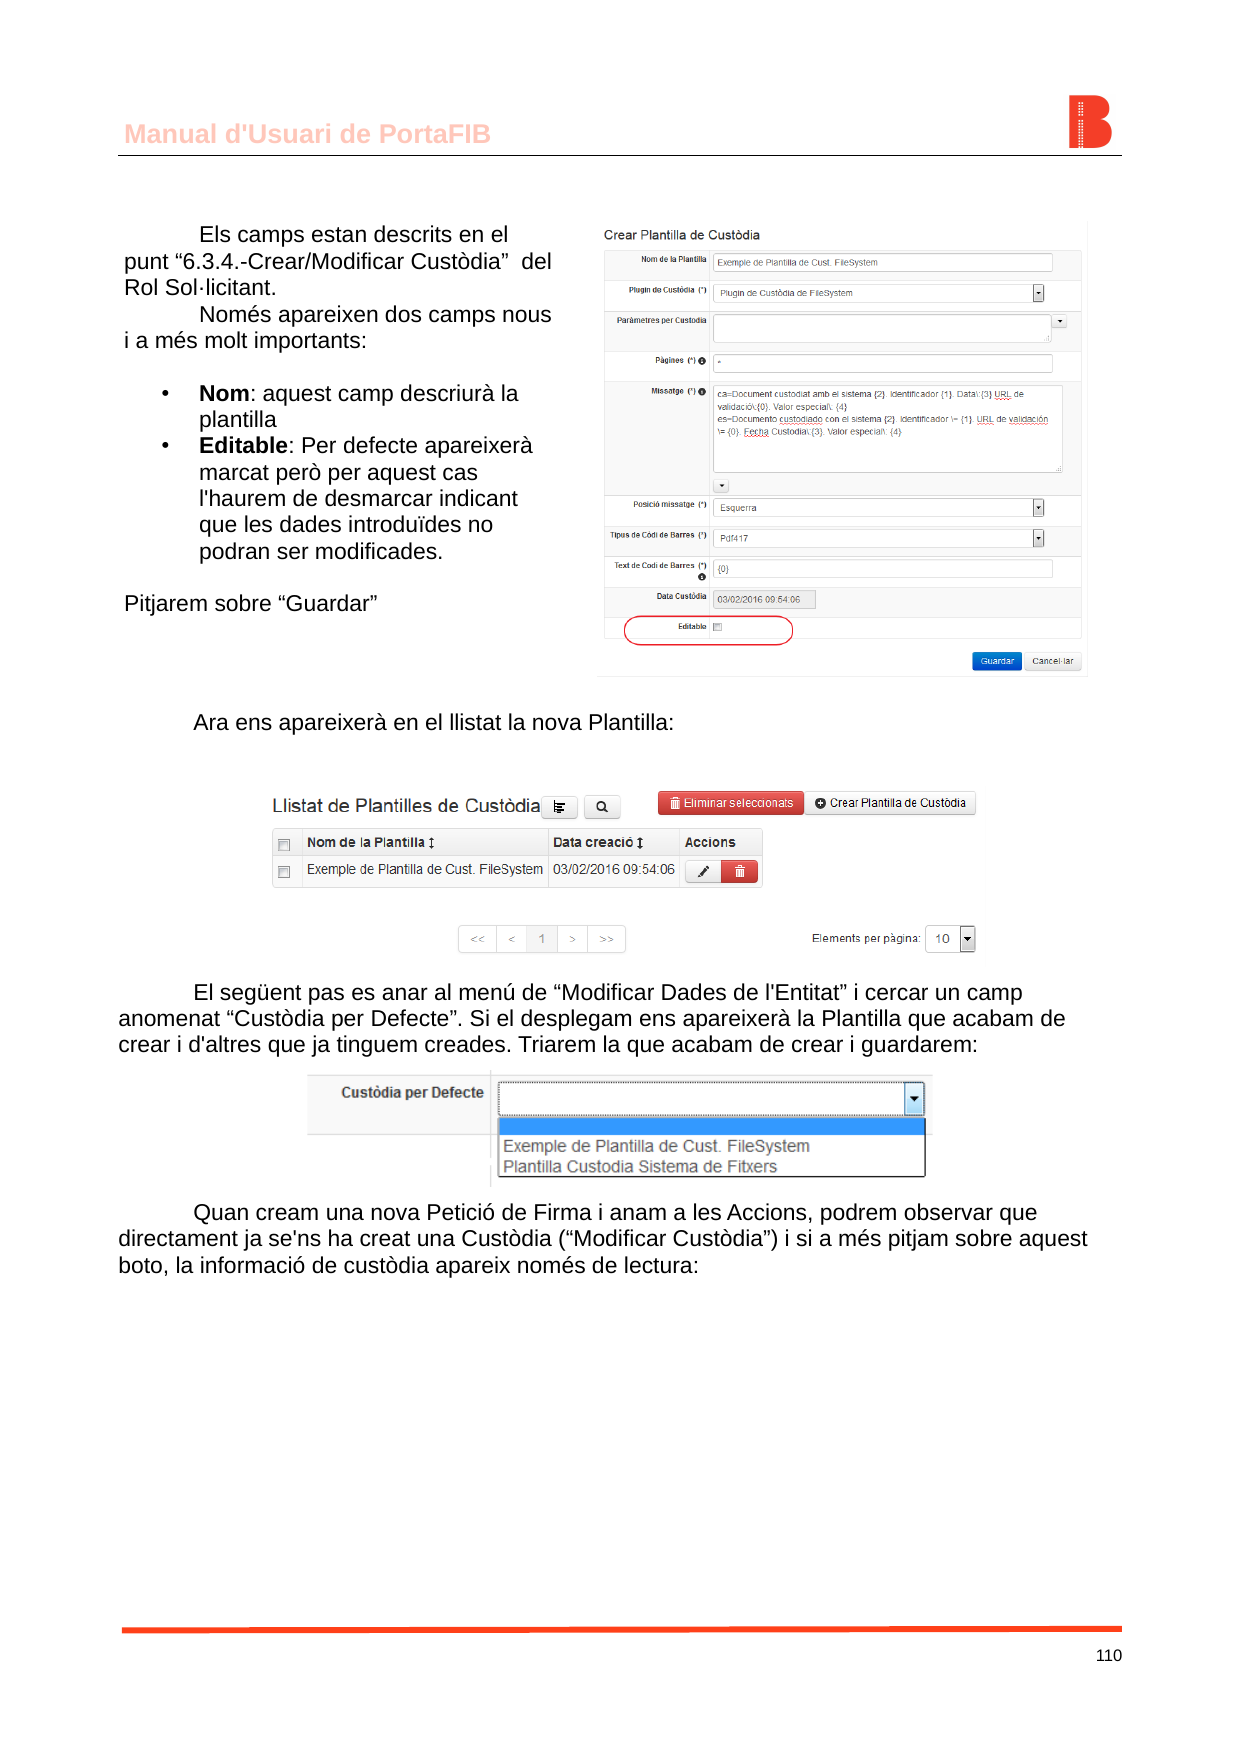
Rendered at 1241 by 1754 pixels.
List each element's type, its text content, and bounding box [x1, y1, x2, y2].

text Ara ens apareixerà en el llistat la nova Plantilla: [118, 709, 1122, 735]
picture [255, 786, 986, 967]
table_header Els camps estan descrits en el punt “6.3.4.-Crear/Modificar Custòdia” del Rol Sol·licitant. Només apareixen dos camps nous i a més molt importants: Nom: aquest camp descriurà la plantilla Editable: Per defecte apareixerà marcat però per aquest cas l'haurem de desmarcar indicant que les dades introduïdes no podran ser modificades. Pitjarem sobre “Guardar” [118, 216, 562, 709]
text Quan cream una nova Petició de Firma i anam a les Accions, podrem observar que directament ja se'ns ha creat una Custòdia (“Modificar Custòdia”) i si a més pitjam sobre aquest boto, la informació de custòdia apareix només de lectura: [118, 1199, 1122, 1278]
text El següent pas es anar al menú de “Modificar Dades de l'Entitat” i cercar un camp anomenat “Custòdia per Defecte”. Si el desplegam ens apareixerà la Plantilla que acabam de crear i d'altres que ja tinguem creades. Triarem la que acabam de crear i guardarem: [118, 979, 1122, 1058]
picture [1063, 94, 1117, 150]
picture [597, 221, 1088, 677]
picture [307, 1070, 933, 1187]
table_header [563, 216, 1122, 709]
